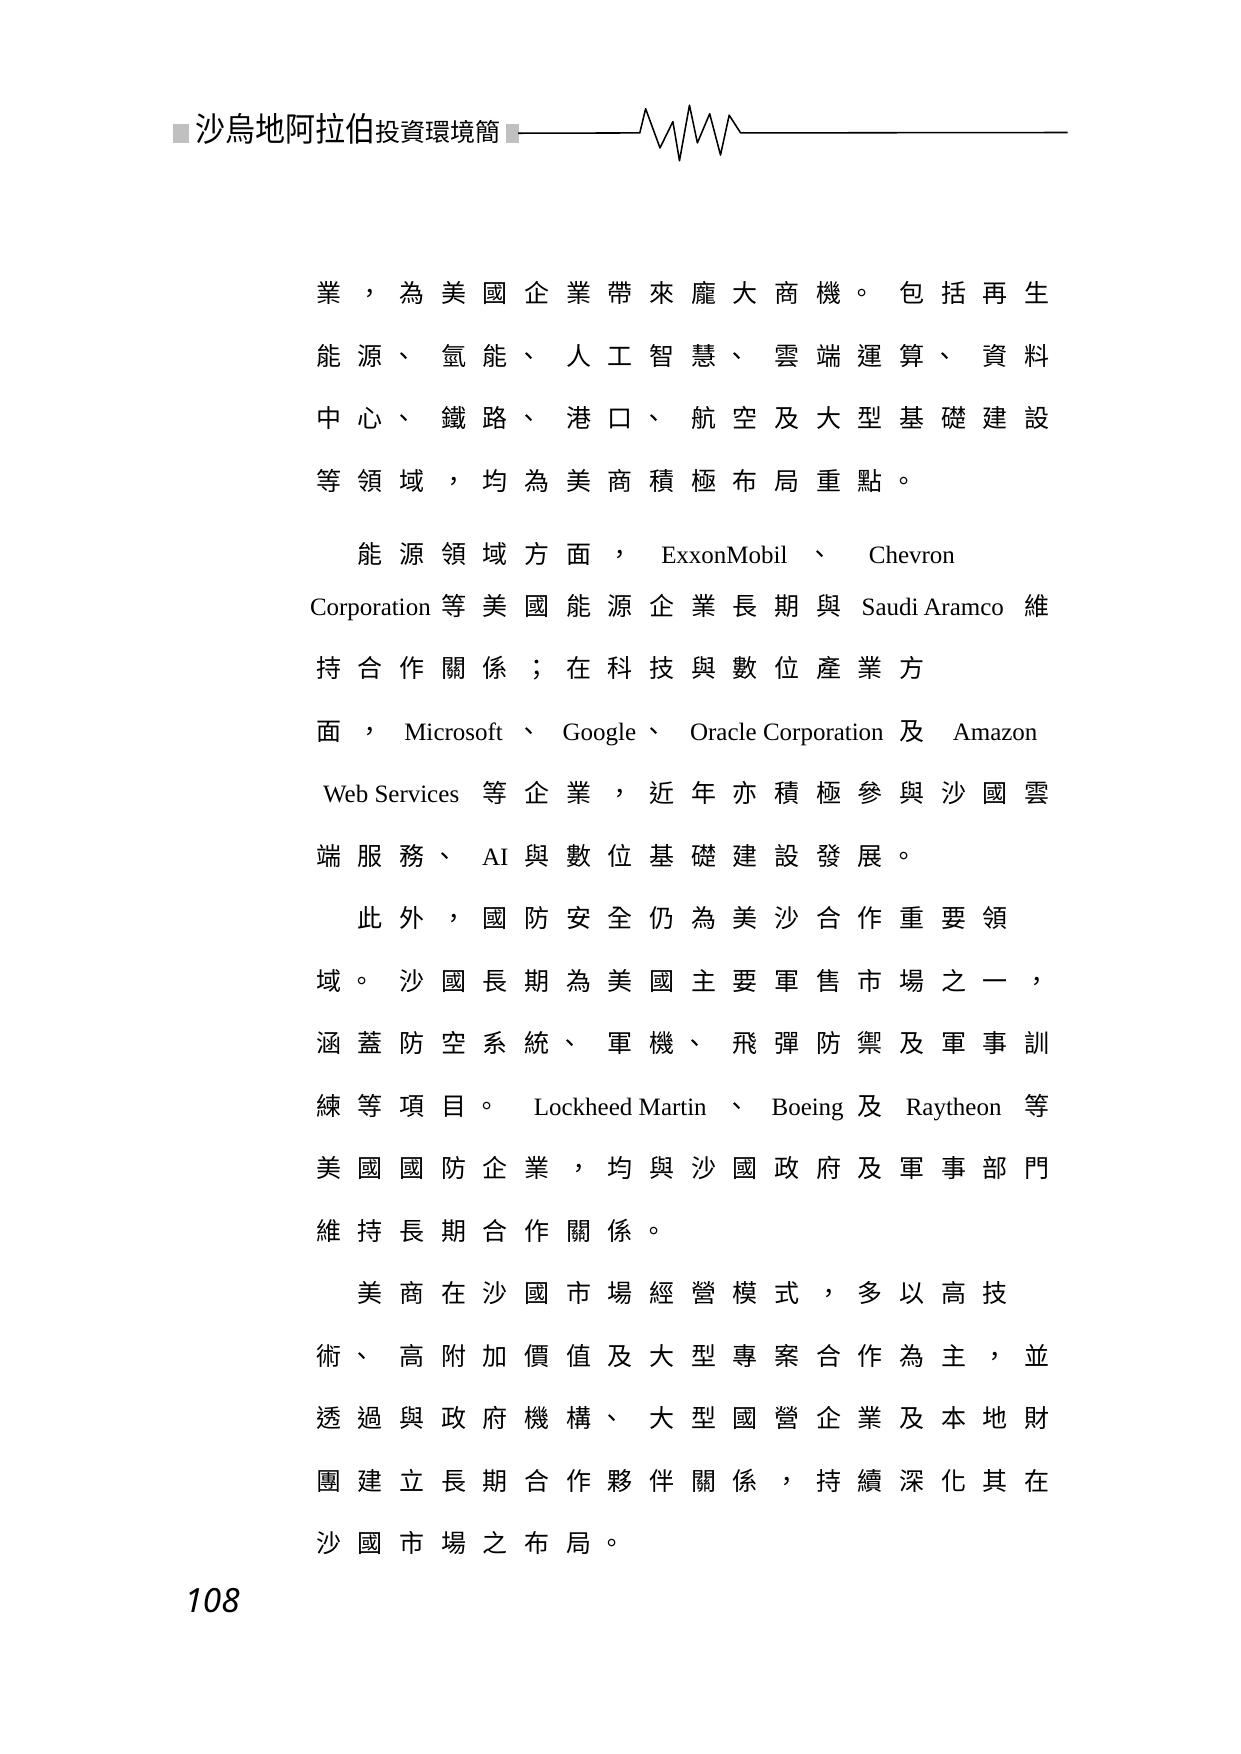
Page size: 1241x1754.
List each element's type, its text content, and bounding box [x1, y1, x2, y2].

text 能源領域方面，ExxonMobil、Chevron Corporation等美國能源企業長期與Saudi Aramco維持合作關係；在科技與數位產業方面，Microsoft、Google、Oracle Corporation及Amazon Web Services等企業，近年亦積極參與沙國雲端服務、AI與數位基礎建設發展。 [281, 500, 1058, 875]
text 業，為美國企業帶來龐大商機。包括再生能源、氫能、人工智慧、雲端運算、資料中心、鐵路、港口、航空及大型基礎建設等領域，均為美商積極布局重點。 [281, 250, 1058, 500]
text 美商在沙國市場經營模式，多以高技術、高附加價值及大型專案合作為主，並透過與政府機構、大型國營企業及本地財團建立長期合作夥伴關係，持續深化其在沙國市場之布局。 [281, 1250, 1058, 1563]
text 此外，國防安全仍為美沙合作重要領域。沙國長期為美國主要軍售市場之一，涵蓋防空系統、軍機、飛彈防禦及軍事訓練等項目。Lockheed Martin、Boeing及Raytheon等美國國防企業，均與沙國政府及軍事部門維持長期合作關係。 [281, 875, 1058, 1250]
